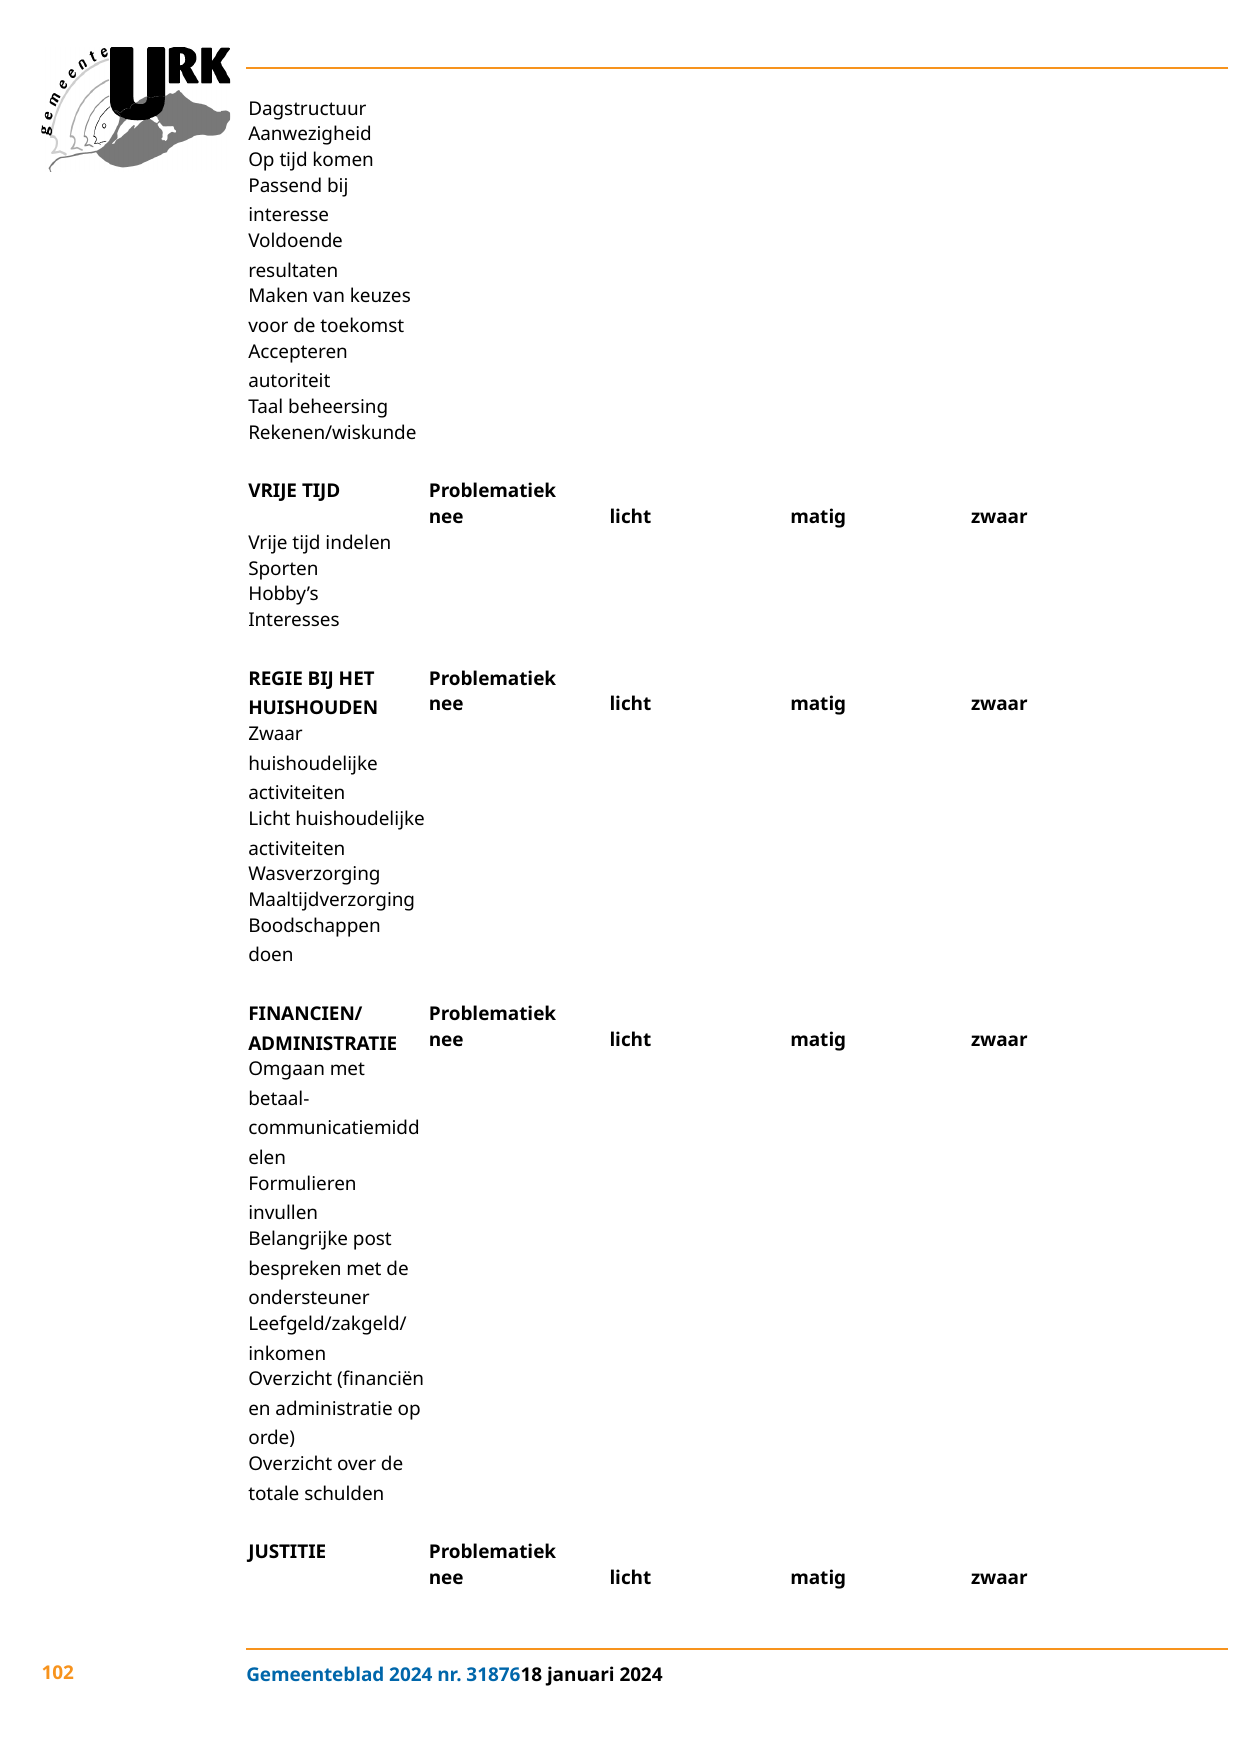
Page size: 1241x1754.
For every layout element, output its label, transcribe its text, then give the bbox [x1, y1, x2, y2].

table_cell [790, 1310, 971, 1365]
table_cell [790, 419, 971, 445]
table_cell [429, 912, 609, 967]
table_cell zwaar [971, 1026, 1152, 1055]
table_cell [429, 121, 609, 146]
table_cell [429, 581, 609, 606]
table_cell [790, 720, 971, 805]
table_cell Wasverzorging [248, 860, 429, 886]
table_cell [790, 581, 971, 606]
table_cell Maaltijdverzorging [248, 886, 429, 912]
table_cell [609, 581, 790, 606]
table_cell [971, 283, 1152, 338]
table_cell matig [790, 1564, 971, 1590]
table_cell Interesses [248, 606, 429, 632]
table_cell Formulieren invullen [248, 1170, 429, 1225]
table_cell [790, 912, 971, 967]
table_cell [790, 283, 971, 338]
table_cell Passend bij interesse [248, 172, 429, 227]
table_cell [790, 227, 971, 283]
table_cell [609, 227, 790, 283]
table_header Problematiek [429, 1000, 1152, 1026]
table_cell [609, 720, 790, 805]
table_cell [790, 393, 971, 419]
table_cell [609, 1225, 790, 1310]
table_cell [609, 1310, 790, 1365]
table_cell [971, 1055, 1152, 1170]
table_cell [971, 1170, 1152, 1225]
table_cell [609, 886, 790, 912]
table_cell licht [609, 691, 790, 720]
table_cell [429, 606, 609, 632]
table_cell [971, 95, 1152, 121]
table_cell licht [609, 1564, 790, 1590]
table_cell [790, 1365, 971, 1450]
table_cell [971, 1450, 1152, 1506]
table_cell [971, 1225, 1152, 1310]
table_header REGIE BIJ HET HUISHOUDEN [248, 665, 429, 720]
picture [41, 47, 231, 172]
table_cell [429, 1170, 609, 1225]
table_cell [790, 555, 971, 581]
table_cell [971, 886, 1152, 912]
table_cell [971, 805, 1152, 860]
table_cell Accepteren autoriteit [248, 338, 429, 393]
table_cell matig [790, 691, 971, 720]
table_cell [609, 393, 790, 419]
table_cell [790, 886, 971, 912]
table_cell [429, 805, 609, 860]
table_cell [609, 172, 790, 227]
table_cell [609, 555, 790, 581]
table_cell Rekenen/wiskunde [248, 419, 429, 445]
table_cell [971, 419, 1152, 445]
table_cell [429, 1225, 609, 1310]
table_cell Omgaan met betaal- communicatiemiddelen [248, 1055, 429, 1170]
table_cell Maken van keuzes voor de toekomst [248, 283, 429, 338]
table_cell Belangrijke post bespreken met de ondersteuner [248, 1225, 429, 1310]
table_cell [429, 886, 609, 912]
table_cell [790, 805, 971, 860]
table_cell zwaar [971, 1564, 1152, 1590]
table_cell [429, 338, 609, 393]
table_cell [609, 912, 790, 967]
table_cell Voldoende resultaten [248, 227, 429, 283]
table_cell [429, 227, 609, 283]
table_cell [971, 1365, 1152, 1450]
table_cell nee [429, 1564, 609, 1590]
table_cell zwaar [971, 691, 1152, 720]
table_cell [429, 720, 609, 805]
table_cell [609, 95, 790, 121]
table_cell Overzicht over de totale schulden [248, 1450, 429, 1506]
table_cell Licht huishoudelijke activiteiten [248, 805, 429, 860]
table_cell [971, 172, 1152, 227]
table_cell [971, 121, 1152, 146]
table_cell [429, 393, 609, 419]
table_cell [429, 419, 609, 445]
table_cell [790, 95, 971, 121]
table_cell nee [429, 1026, 609, 1055]
table_cell nee [429, 691, 609, 720]
table_cell [429, 1055, 609, 1170]
table_cell [971, 146, 1152, 172]
table_cell [429, 146, 609, 172]
table_cell Aanwezigheid [248, 121, 429, 146]
table_cell [971, 529, 1152, 555]
table_cell [971, 860, 1152, 886]
table_cell [790, 1055, 971, 1170]
table_cell Boodschappen doen [248, 912, 429, 967]
table_cell [609, 283, 790, 338]
table_cell [790, 121, 971, 146]
table_cell [429, 555, 609, 581]
table_cell [790, 1450, 971, 1506]
table_cell [971, 912, 1152, 967]
table_cell [609, 860, 790, 886]
table_cell [790, 146, 971, 172]
table_cell Zwaar huishoudelijke activiteiten [248, 720, 429, 805]
table_cell [971, 1310, 1152, 1365]
table_cell Sporten [248, 555, 429, 581]
table_cell [609, 805, 790, 860]
table_cell [609, 529, 790, 555]
table_cell [429, 283, 609, 338]
table_header FINANCIEN/ADMINISTRATIE [248, 1000, 429, 1055]
table_cell Taal beheersing [248, 393, 429, 419]
table_cell [609, 1365, 790, 1450]
table_cell [429, 95, 609, 121]
table_cell [609, 146, 790, 172]
table_cell [971, 555, 1152, 581]
table_cell [429, 172, 609, 227]
table_cell [790, 860, 971, 886]
table_header Problematiek [429, 665, 1152, 691]
table_cell [609, 1170, 790, 1225]
table_cell [429, 1450, 609, 1506]
table_header VRIJE TIJD [248, 478, 429, 529]
table_cell [971, 227, 1152, 283]
table_cell [971, 393, 1152, 419]
table_cell [429, 529, 609, 555]
table_cell [790, 606, 971, 632]
table_cell [429, 1365, 609, 1450]
table_cell Op tijd komen [248, 146, 429, 172]
table_cell Vrije tijd indelen [248, 529, 429, 555]
table_cell matig [790, 1026, 971, 1055]
table_cell [609, 1450, 790, 1506]
table_cell [790, 172, 971, 227]
table_cell [429, 1310, 609, 1365]
table_cell [971, 338, 1152, 393]
table_cell Overzicht (financiën en administratie op orde) [248, 1365, 429, 1450]
table_cell [609, 338, 790, 393]
table_cell [971, 581, 1152, 606]
table_cell [971, 720, 1152, 805]
table_cell [971, 606, 1152, 632]
table_cell [429, 860, 609, 886]
table_cell [609, 121, 790, 146]
table_header JUSTITIE [248, 1539, 429, 1590]
table_cell Hobby’s [248, 581, 429, 606]
table_header Problematiek [429, 1539, 1152, 1564]
table_cell [609, 419, 790, 445]
table_cell [790, 529, 971, 555]
table_header Problematiek [429, 478, 1152, 503]
table_cell zwaar [971, 503, 1152, 529]
table_cell licht [609, 1026, 790, 1055]
table_cell [609, 1055, 790, 1170]
table_cell [790, 1225, 971, 1310]
table_cell [790, 338, 971, 393]
table_cell licht [609, 503, 790, 529]
table_cell [609, 606, 790, 632]
table_cell Dagstructuur [248, 95, 429, 121]
table_cell Leefgeld/zakgeld/inkomen [248, 1310, 429, 1365]
table_cell matig [790, 503, 971, 529]
table_cell nee [429, 503, 609, 529]
table_cell [790, 1170, 971, 1225]
